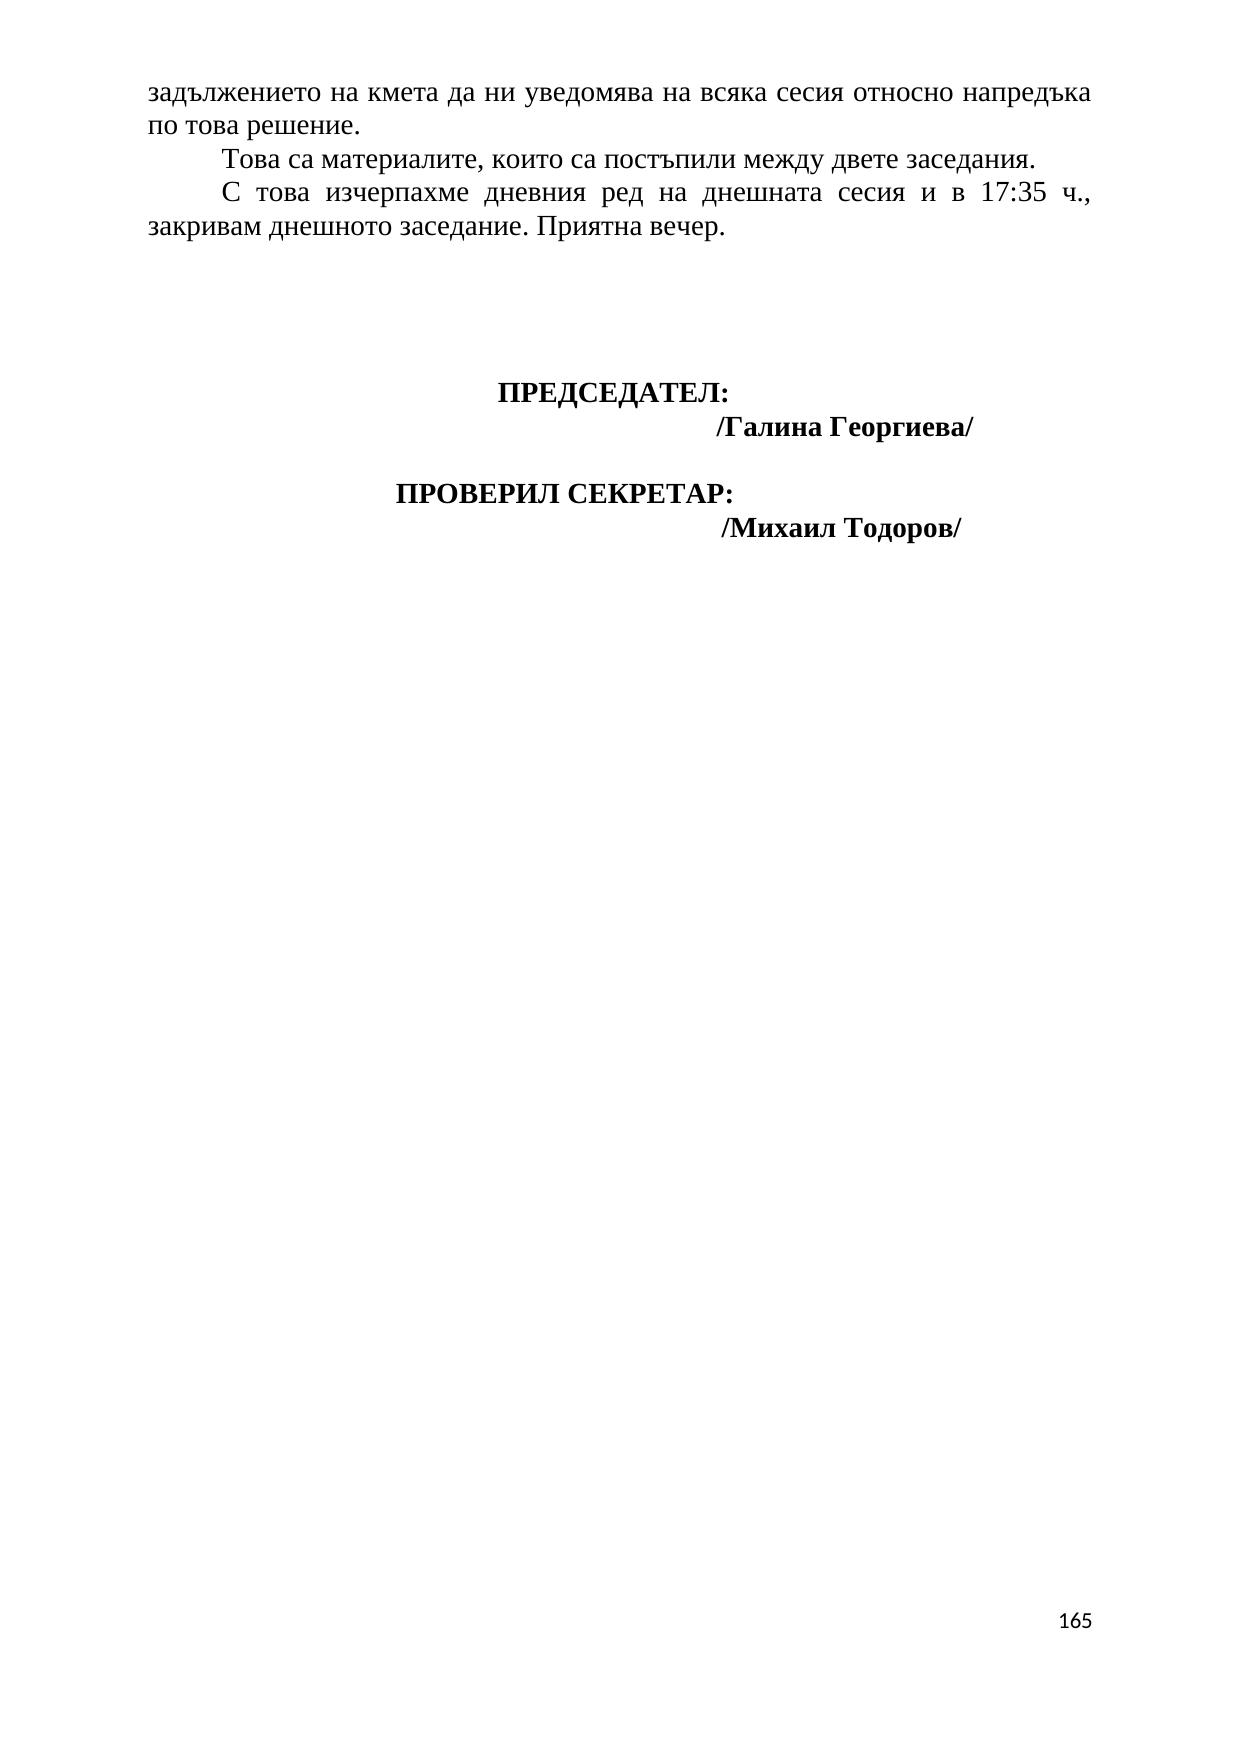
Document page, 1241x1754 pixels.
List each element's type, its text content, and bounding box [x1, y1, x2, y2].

text ПРЕДСЕДАТЕЛ: [148, 376, 1017, 409]
text Това са материалите, които са постъпили между двете заседания. [148, 141, 1093, 174]
text /Михаил Тодоров/ [148, 510, 1093, 543]
text С това изчерпахме дневния ред на днешната сесия и в 17:35 ч., закривам днешното заседание. Приятна вечер. [148, 174, 1093, 241]
text задължението на кмета да ни уведомява на всяка сесия относно напредъка по това решение. [148, 74, 1093, 141]
text ПРОВЕРИЛ СЕКРЕТАР: [148, 476, 1017, 510]
text /Галина Георгиева/ [148, 409, 1017, 443]
